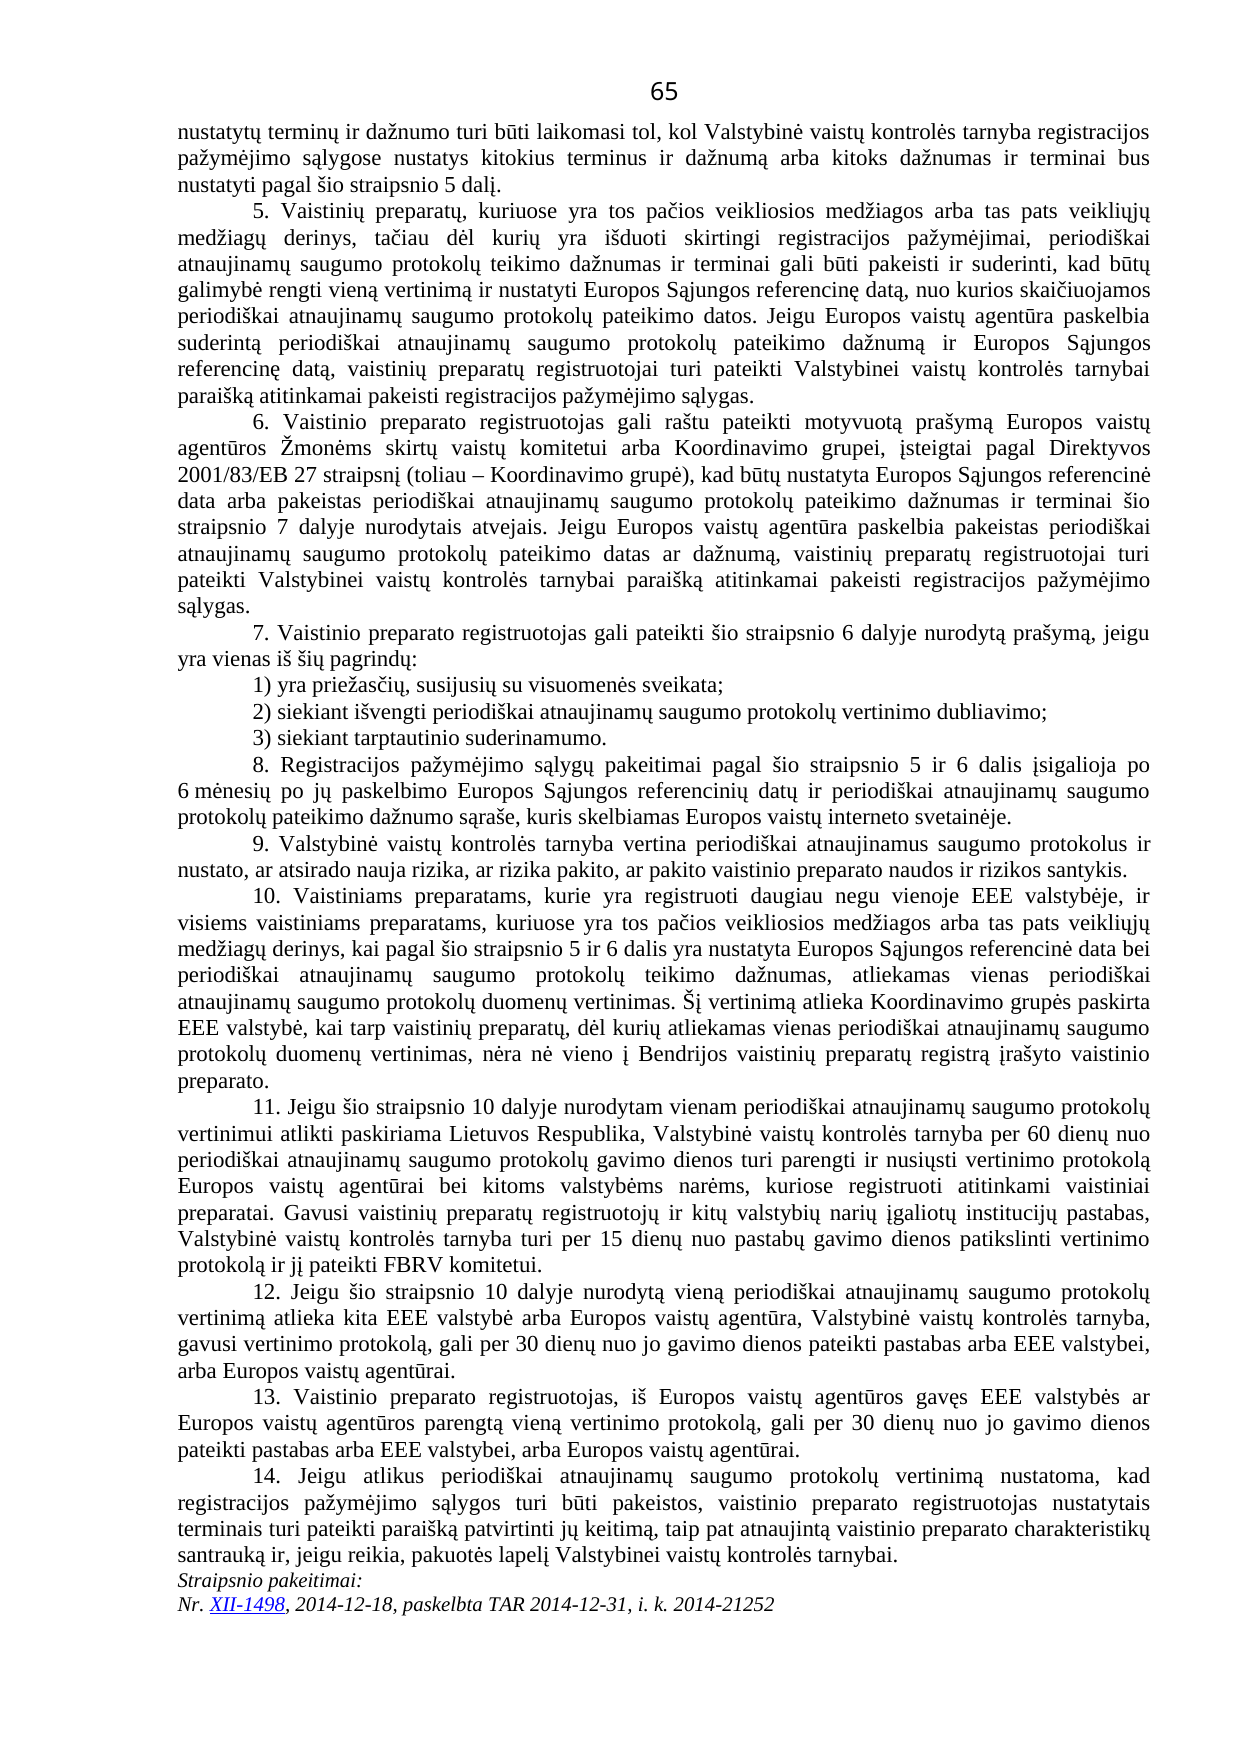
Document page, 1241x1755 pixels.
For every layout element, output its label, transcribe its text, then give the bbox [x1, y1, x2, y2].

text 13. Vaistinio preparato registruotojas, iš Europos vaistų agentūros gavęs EEE valstybės ar Europos vaistų agentūros parengtą vieną vertinimo protokolą, gali per 30 dienų nuo jo gavimo dienos pateikti pastabas arba EEE valstybei, arba Europos vaistų agentūrai. [177, 1383, 1152, 1462]
text 1) yra priežasčių, susijusių su visuomenės sveikata; [177, 672, 1152, 698]
text 7. Vaistinio preparato registruotojas gali pateikti šio straipsnio 6 dalyje nurodytą prašymą, jeigu yra vienas iš šių pagrindų: [177, 619, 1152, 672]
text 3) siekiant tarptautinio suderinamumo. [177, 724, 1152, 751]
text 14. Jeigu atlikus periodiškai atnaujinamų saugumo protokolų vertinimą nustatoma, kad registracijos pažymėjimo sąlygos turi būti pakeistos, vaistinio preparato registruotojas nustatytais terminais turi pateikti paraišką patvirtinti jų keitimą, taip pat atnaujintą vaistinio preparato charakteristikų santrauką ir, jeigu reikia, pakuotės lapelį Valstybinei vaistų kontrolės tarnybai. [177, 1462, 1152, 1568]
text 10. Vaistiniams preparatams, kurie yra registruoti daugiau negu vienoje EEE valstybėje, ir visiems vaistiniams preparatams, kuriuose yra tos pačios veikliosios medžiagos arba tas pats veikliųjų medžiagų derinys, kai pagal šio straipsnio 5 ir 6 dalis yra nustatyta Europos Sąjungos referencinė data bei periodiškai atnaujinamų saugumo protokolų teikimo dažnumas, atliekamas vienas periodiškai atnaujinamų saugumo protokolų duomenų vertinimas. Šį vertinimą atlieka Koordinavimo grupės paskirta EEE valstybė, kai tarp vaistinių preparatų, dėl kurių atliekamas vienas periodiškai atnaujinamų saugumo protokolų duomenų vertinimas, nėra nė vieno į Bendrijos vaistinių preparatų registrą įrašyto vaistinio preparato. [177, 882, 1152, 1093]
text 12. Jeigu šio straipsnio 10 dalyje nurodytą vieną periodiškai atnaujinamų saugumo protokolų vertinimą atlieka kita EEE valstybė arba Europos vaistų agentūra, Valstybinė vaistų kontrolės tarnyba, gavusi vertinimo protokolą, gali per 30 dienų nuo jo gavimo dienos pateikti pastabas arba EEE valstybei, arba Europos vaistų agentūrai. [177, 1278, 1152, 1383]
text 5. Vaistinių preparatų, kuriuose yra tos pačios veikliosios medžiagos arba tas pats veikliųjų medžiagų derinys, tačiau dėl kurių yra išduoti skirtingi registracijos pažymėjimai, periodiškai atnaujinamų saugumo protokolų teikimo dažnumas ir terminai gali būti pakeisti ir suderinti, kad būtų galimybė rengti vieną vertinimą ir nustatyti Europos Sąjungos referencinę datą, nuo kurios skaičiuojamos periodiškai atnaujinamų saugumo protokolų pateikimo datos. Jeigu Europos vaistų agentūra paskelbia suderintą periodiškai atnaujinamų saugumo protokolų pateikimo dažnumą ir Europos Sąjungos referencinę datą, vaistinių preparatų registruotojai turi pateikti Valstybinei vaistų kontrolės tarnybai paraišką atitinkamai pakeisti registracijos pažymėjimo sąlygas. [177, 197, 1152, 408]
text 8. Registracijos pažymėjimo sąlygų pakeitimai pagal šio straipsnio 5 ir 6 dalis įsigalioja po 6 mėnesių po jų paskelbimo Europos Sąjungos referencinių datų ir periodiškai atnaujinamų saugumo protokolų pateikimo dažnumo sąraše, kuris skelbiamas Europos vaistų interneto svetainėje. [177, 751, 1152, 830]
text 2) siekiant išvengti periodiškai atnaujinamų saugumo protokolų vertinimo dubliavimo; [177, 698, 1152, 724]
text 11. Jeigu šio straipsnio 10 dalyje nurodytam vienam periodiškai atnaujinamų saugumo protokolų vertinimui atlikti paskiriama Lietuvos Respublika, Valstybinė vaistų kontrolės tarnyba per 60 dienų nuo periodiškai atnaujinamų saugumo protokolų gavimo dienos turi parengti ir nusiųsti vertinimo protokolą Europos vaistų agentūrai bei kitoms valstybėms narėms, kuriose registruoti atitinkami vaistiniai preparatai. Gavusi vaistinių preparatų registruotojų ir kitų valstybių narių įgaliotų institucijų pastabas, Valstybinė vaistų kontrolės tarnyba turi per 15 dienų nuo pastabų gavimo dienos patikslinti vertinimo protokolą ir jį pateikti FBRV komitetui. [177, 1093, 1152, 1278]
text 6. Vaistinio preparato registruotojas gali raštu pateikti motyvuotą prašymą Europos vaistų agentūros Žmonėms skirtų vaistų komitetui arba Koordinavimo grupei, įsteigtai pagal Direktyvos 2001/83/EB 27 straipsnį (toliau – Koordinavimo grupė), kad būtų nustatyta Europos Sąjungos referencinė data arba pakeistas periodiškai atnaujinamų saugumo protokolų pateikimo dažnumas ir terminai šio straipsnio 7 dalyje nurodytais atvejais. Jeigu Europos vaistų agentūra paskelbia pakeistas periodiškai atnaujinamų saugumo protokolų pateikimo datas ar dažnumą, vaistinių preparatų registruotojai turi pateikti Valstybinei vaistų kontrolės tarnybai paraišką atitinkamai pakeisti registracijos pažymėjimo sąlygas. [177, 408, 1152, 619]
text Straipsnio pakeitimai: [177, 1568, 1152, 1592]
text 9. Valstybinė vaistų kontrolės tarnyba vertina periodiškai atnaujinamus saugumo protokolus ir nustato, ar atsirado nauja rizika, ar rizika pakito, ar pakito vaistinio preparato naudos ir rizikos santykis. [177, 830, 1152, 882]
text nustatytų terminų ir dažnumo turi būti laikomasi tol, kol Valstybinė vaistų kontrolės tarnyba registracijos pažymėjimo sąlygose nustatys kitokius terminus ir dažnumą arba kitoks dažnumas ir terminai bus nustatyti pagal šio straipsnio 5 dalį. [177, 118, 1152, 197]
text Nr. XII-1498, 2014-12-18, paskelbta TAR 2014-12-31, i. k. 2014-21252 [177, 1592, 1152, 1616]
